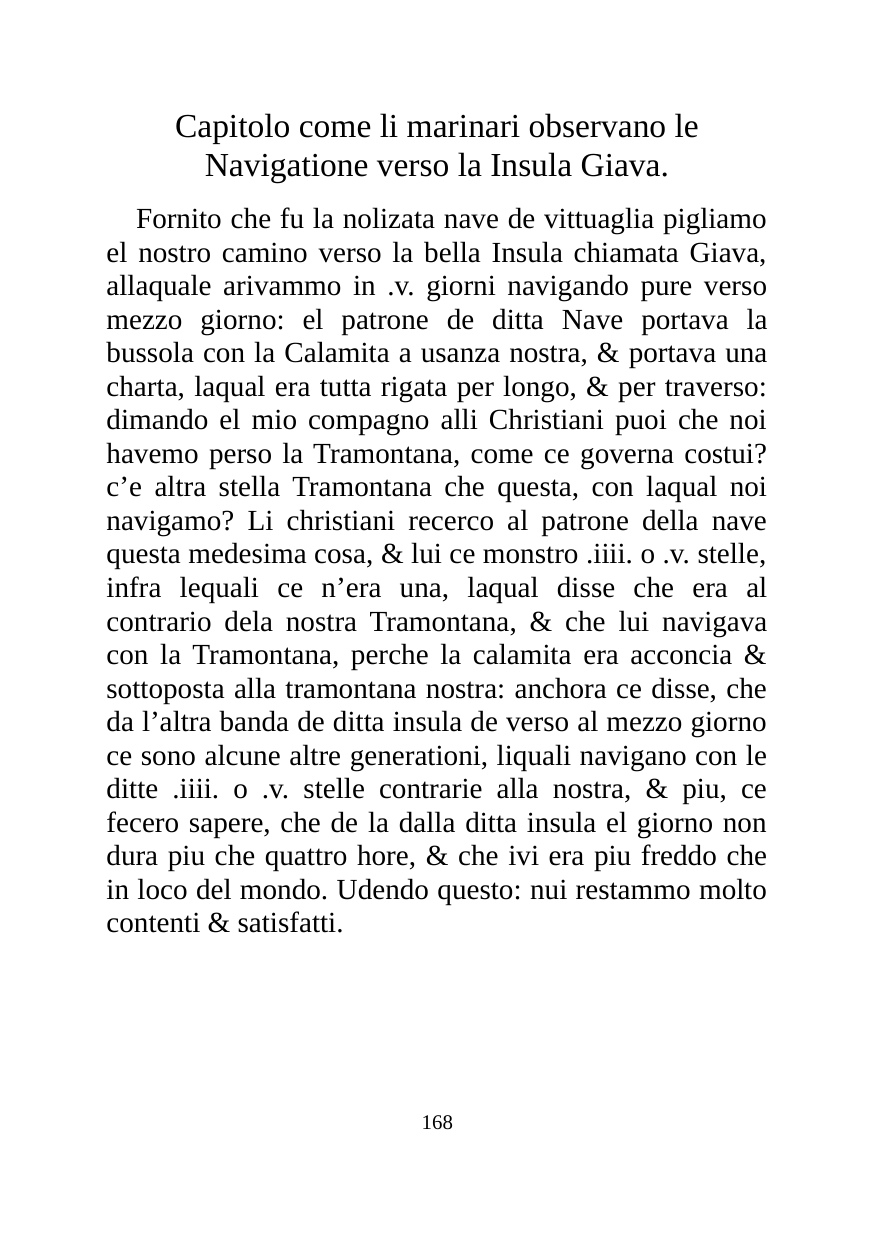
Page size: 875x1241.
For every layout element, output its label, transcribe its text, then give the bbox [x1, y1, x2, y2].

text Fornito che fu la nolizata nave de vittuaglia pigliamo el nostro camino verso la bella Insula chiamata Giava, allaquale arivammo in .v. giorni navigando pure verso mezzo giorno: el patrone de ditta Nave portava la bussola con la Calamita a usanza nostra, & portava una charta, laqual era tutta rigata per longo, & per traverso: dimando el mio compagno alli Christiani puoi che noi havemo perso la Tramontana, come ce governa costui? c’e altra stella Tramontana che questa, con laqual noi navigamo? Li christiani recerco al patrone della nave questa medesima cosa, & lui ce monstro .iiii. o .v. stelle, infra lequali ce n’era una, laqual disse che era al contrario dela nostra Tramontana, & che lui navigava con la Tramontana, perche la calamita era acconcia & sottoposta alla tramontana nostra: anchora ce disse, che da l’altra banda de ditta insula de verso al mezzo giorno ce sono alcune altre generationi, liquali navigano con le ditte .iiii. o .v. stelle contrarie alla nostra, & piu, ce fecero sapere, che de la dalla ditta insula el giorno non dura piu che quattro hore, & che ivi era piu freddo che in loco del mondo. Udendo questo: nui restammo molto contenti & satisfatti. [106, 201, 768, 939]
subtitle Capitolo come li marinari observano le Navigatione verso la Insula Giava. [106, 106, 768, 183]
